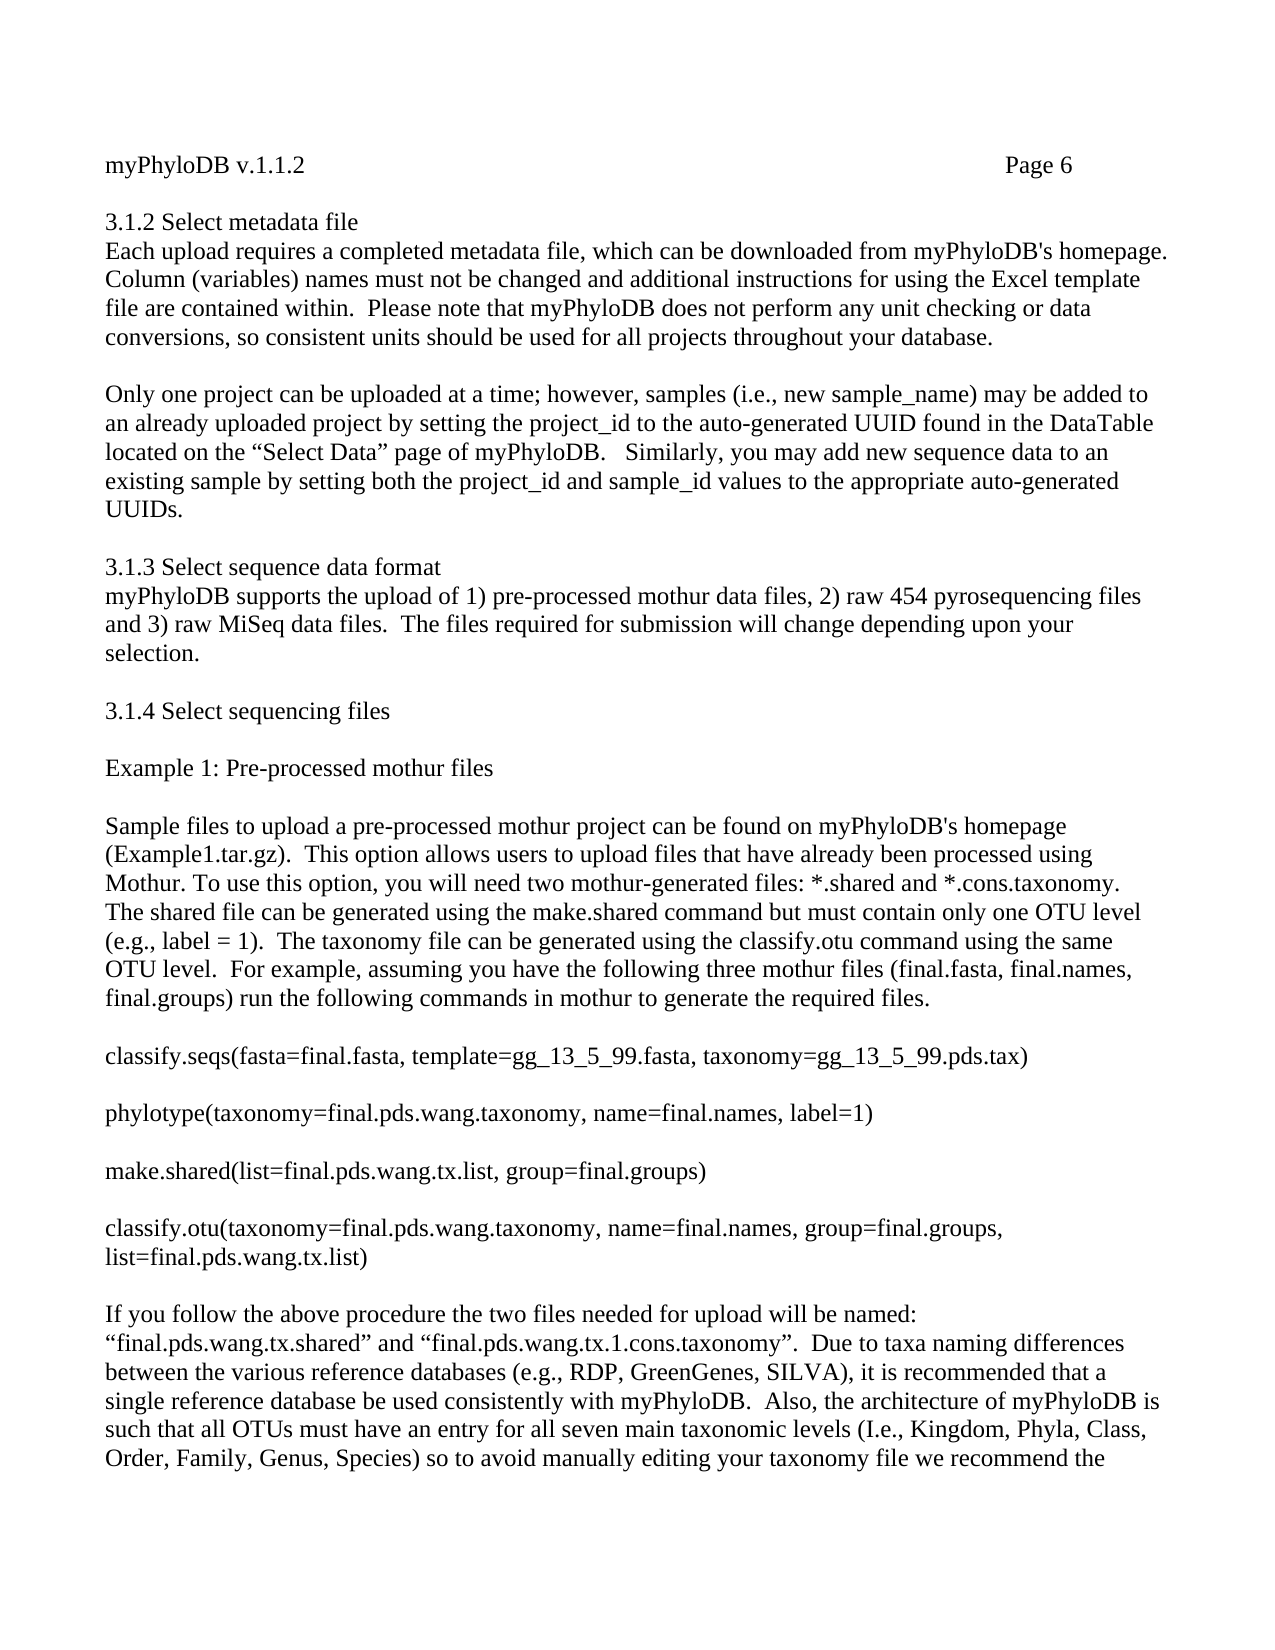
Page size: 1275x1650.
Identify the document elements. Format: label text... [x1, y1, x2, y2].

text Only one project can be uploaded at a time; however, samples (i.e., new sample_name) may be added to an already uploaded project by setting the project_id to the auto-generated UUID found in the DataTable located on the “Select Data” page of myPhyloDB. Similarly, you may add new sequence data to an existing sample by setting both the project_id and sample_id values to the appropriate auto-generated UUIDs. [105, 379, 1170, 523]
text myPhyloDB supports the upload of 1) pre-processed mothur data files, 2) raw 454 pyrosequencing files and 3) raw MiSeq data files. The files required for submission will change depending upon your selection. [105, 581, 1170, 667]
text classify.seqs(fasta=final.fasta, template=gg_13_5_99.fasta, taxonomy=gg_13_5_99.pds.tax) [105, 1041, 1170, 1069]
text 3.1.3 Select sequence data format [105, 552, 1170, 581]
text Sample files to upload a pre-processed mothur project can be found on myPhyloDB's homepage (Example1.tar.gz). This option allows users to upload files that have already been processed using Mothur. To use this option, you will need two mothur-generated files: *.shared and *.cons.taxonomy. The shared file can be generated using the make.shared command but must contain only one OTU level (e.g., label = 1). The taxonomy file can be generated using the classify.otu command using the same OTU level. For example, assuming you have the following three mothur files (final.fasta, final.names, final.groups) run the following commands in mothur to generate the required files. [105, 811, 1170, 1012]
text make.shared(list=final.pds.wang.tx.list, group=final.groups) [105, 1156, 1170, 1184]
text Each upload requires a completed metadata file, which can be downloaded from myPhyloDB's homepage. Column (variables) names must not be changed and additional instructions for using the Excel template file are contained within. Please note that myPhyloDB does not perform any unit checking or data conversions, so consistent units should be used for all projects throughout your database. [105, 236, 1170, 351]
text Example 1: Pre-processed mothur files [105, 753, 1170, 782]
text If you follow the above procedure the two files needed for upload will be named: “final.pds.wang.tx.shared” and “final.pds.wang.tx.1.cons.taxonomy”. Due to taxa naming differences between the various reference databases (e.g., RDP, GreenGenes, SILVA), it is recommended that a single reference database be used consistently with myPhyloDB. Also, the architecture of myPhyloDB is such that all OTUs must have an entry for all seven main taxonomic levels (I.e., Kingdom, Phyla, Class, Order, Family, Genus, Species) so to avoid manually editing your taxonomy file we recommend the [105, 1299, 1170, 1472]
text 3.1.2 Select metadata file [105, 207, 1170, 236]
text classify.otu(taxonomy=final.pds.wang.taxonomy, name=final.names, group=final.groups, list=final.pds.wang.tx.list) [105, 1213, 1170, 1271]
text 3.1.4 Select sequencing files [105, 696, 1170, 724]
text phylotype(taxonomy=final.pds.wang.taxonomy, name=final.names, label=1) [105, 1098, 1170, 1127]
